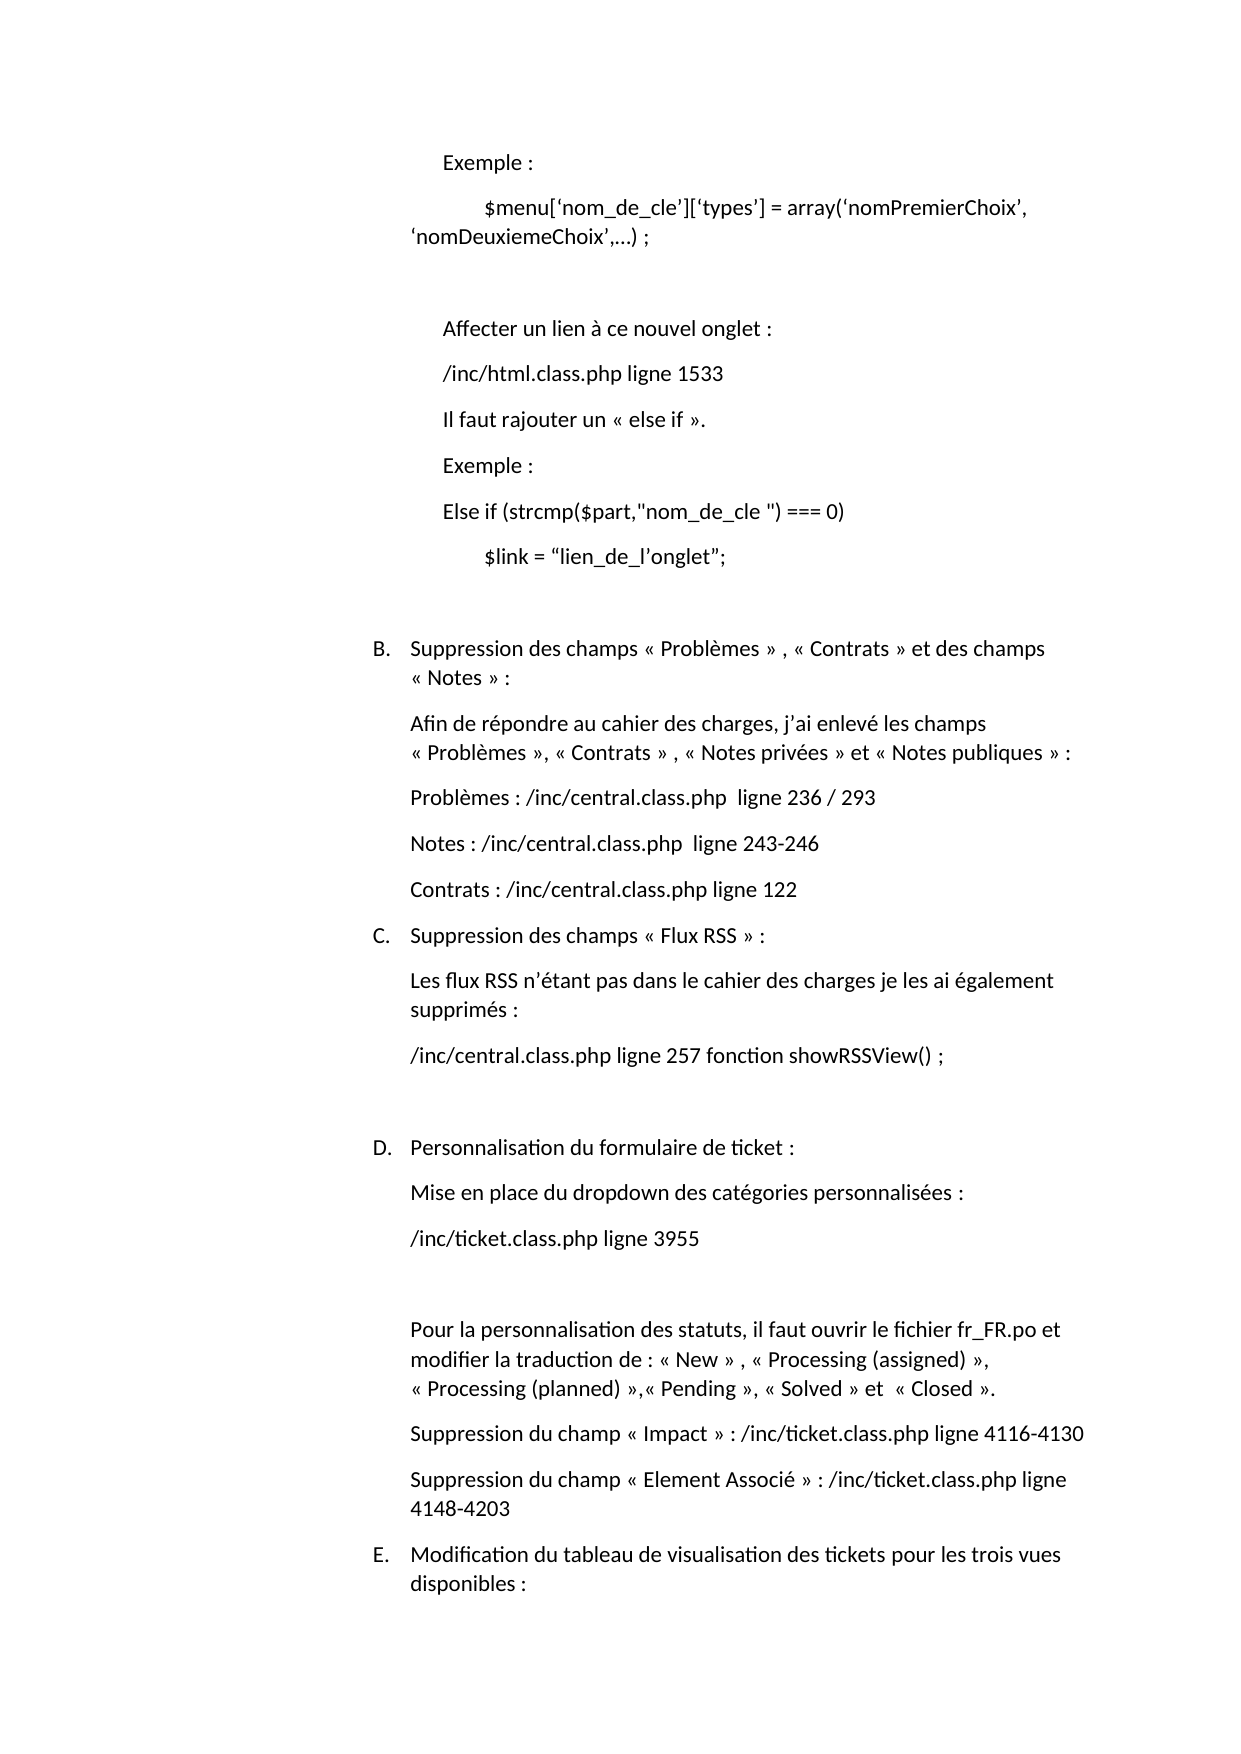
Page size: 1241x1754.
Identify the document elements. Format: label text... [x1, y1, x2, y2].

text $menu[‘nom_de_cle’][‘types’] = array(‘nomPremierChoix’, ‘nomDeuxiemeChoix’,…) ; [410, 193, 1093, 250]
list Personnalisation du formulaire de ticket : [373, 1133, 1093, 1161]
list /inc/central.class.php ligne 257 fonction showRSSView() ; [410, 1041, 1093, 1069]
list Mise en place du dropdown des catégories personnalisées : [410, 1178, 1093, 1206]
list Suppression des champs « Flux RSS » : [373, 921, 1093, 949]
text Exemple : [410, 451, 1093, 479]
list Suppression des champs « Problèmes » , « Contrats » et des champs « Notes » : [373, 634, 1093, 691]
text $link = “lien_de_l’onglet”; [410, 542, 1093, 571]
list Modification du tableau de visualisation des tickets pour les trois vues disponibles : [373, 1540, 1093, 1597]
list Problèmes : /inc/central.class.php ligne 236 / 293 [410, 783, 1093, 812]
list Notes : /inc/central.class.php ligne 243-246 [410, 829, 1093, 857]
list Suppression du champ « Impact » : /inc/ticket.class.php ligne 4116-4130 [410, 1419, 1093, 1447]
list Suppression du champ « Element Associé » : /inc/ticket.class.php ligne 4148-4203 [410, 1465, 1093, 1522]
list Pour la personnalisation des statuts, il faut ouvrir le fichier fr_FR.po et modifier la traduction de : « New » , « Processing (assigned) », « Processing (planned) »,« Pending », « Solved » et « Closed ». [410, 1316, 1093, 1402]
text Affecter un lien à ce nouvel onglet : [410, 314, 1093, 342]
text Exemple : [410, 148, 1093, 176]
list Contrats : /inc/central.class.php ligne 122 [410, 875, 1093, 903]
list Afin de répondre au cahier des charges, j’ai enlevé les champs « Problèmes », « Contrats » , « Notes privées » et « Notes publiques » : [410, 709, 1093, 766]
list Les flux RSS n’étant pas dans le cahier des charges je les ai également supprimés : [410, 966, 1093, 1023]
text /inc/html.class.php ligne 1533 [410, 359, 1093, 388]
text Else if (strcmp($part,"nom_de_cle ") === 0) [410, 497, 1093, 525]
list /inc/ticket.class.php ligne 3955 [410, 1224, 1093, 1252]
text Il faut rajouter un « else if ». [410, 405, 1093, 433]
